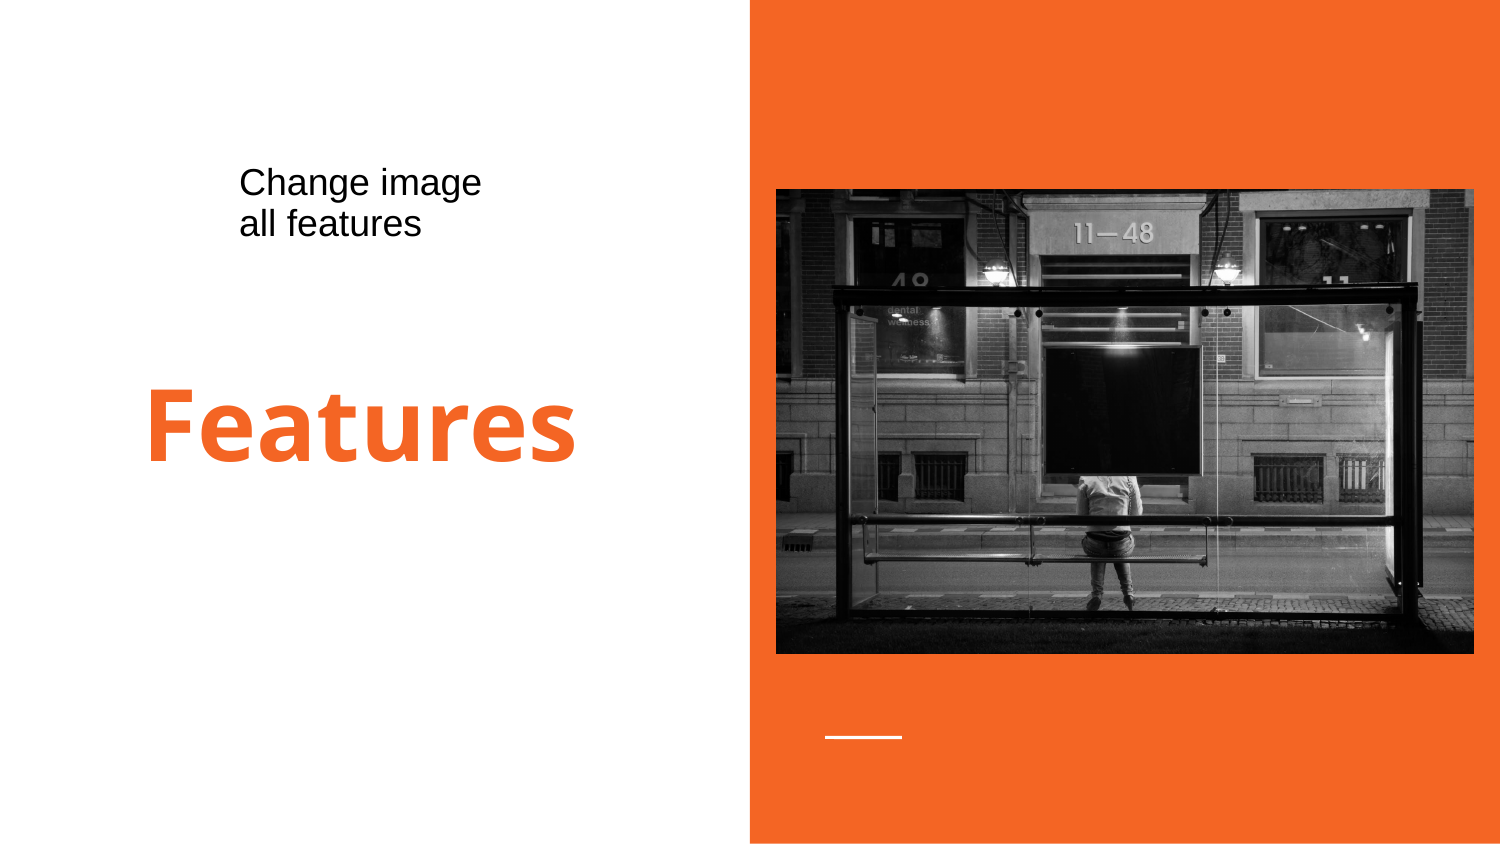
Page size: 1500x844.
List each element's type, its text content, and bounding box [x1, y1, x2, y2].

picture [776, 189, 1474, 654]
title Features [28, 280, 693, 497]
text_box Change image all features [224, 153, 532, 253]
